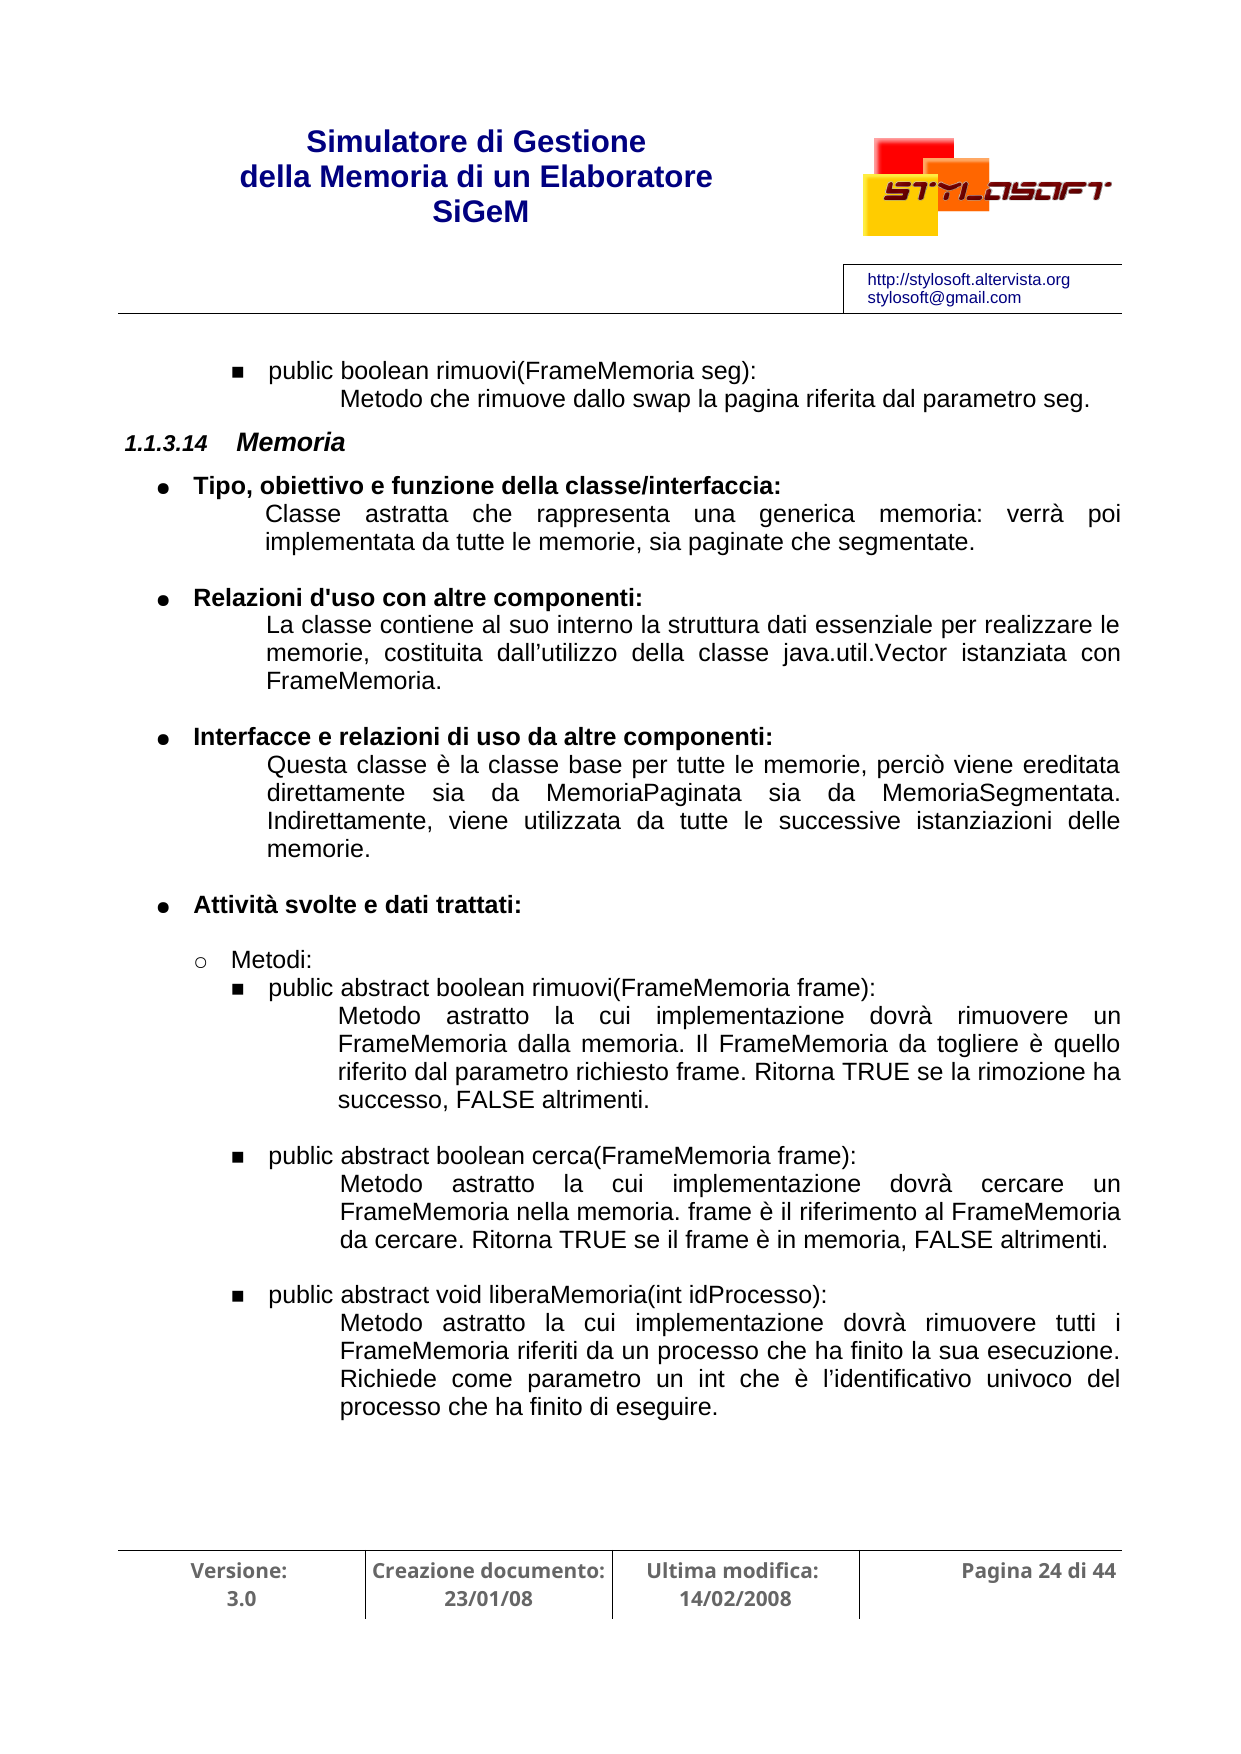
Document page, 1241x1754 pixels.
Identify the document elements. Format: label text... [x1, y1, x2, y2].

list Metodi: [193, 946, 1122, 974]
text La classe contiene al suo interno la struttura dati essenziale per realizzare le memorie, costituita dall’utilizzo della classe java.util.Vector istanziata con FrameMemoria. [266, 611, 1122, 695]
text Metodo astratto la cui implementazione dovrà cercare un FrameMemoria nella memoria. frame è il riferimento al FrameMemoria da cercare. Ritorna TRUE se il frame è in memoria, FALSE altrimenti. [339, 1169, 1122, 1253]
text Metodo astratto la cui implementazione dovrà rimuovere tutti i FrameMemoria riferiti da un processo che ha finito la sua esecuzione. Richiede come parametro un int che è l’identificativo univoco del processo che ha finito di eseguire. [339, 1309, 1122, 1421]
text Classe astratta che rappresenta una generica memoria: verrà poi implementata da tutte le memorie, sia paginate che segmentate. [265, 499, 1122, 555]
list Tipo, obiettivo e funzione della classe/interfaccia: [156, 472, 1122, 499]
list public abstract boolean rimuovi(FrameMemoria frame): [231, 974, 1122, 1002]
list Interfacce e relazioni di uso da altre componenti: [156, 723, 1122, 751]
subtitle Memoria [118, 427, 1122, 457]
list public boolean rimuovi(FrameMemoria seg): [231, 357, 1122, 384]
list public abstract boolean cerca(FrameMemoria frame): [231, 1142, 1122, 1169]
list Relazioni d'uso con altre componenti: [156, 583, 1122, 611]
picture [848, 123, 1117, 247]
text Questa classe è la classe base per tutte le memorie, perciò viene ereditata direttamente sia da MemoriaPaginata sia da MemoriaSegmentata. Indirettamente, viene utilizzata da tutte le successive istanziazioni delle memorie. [267, 751, 1122, 862]
text Metodo che rimuove dallo swap la pagina riferita dal parametro seg. [339, 384, 1122, 412]
text Metodo astratto la cui implementazione dovrà rimuovere un FrameMemoria dalla memoria. Il FrameMemoria da togliere è quello riferito dal parametro richiesto frame. Ritorna TRUE se la rimozione ha successo, FALSE altrimenti. [338, 1002, 1122, 1114]
list Attività svolte e dati trattati: [156, 890, 1122, 918]
list public abstract void liberaMemoria(int idProcesso): [231, 1281, 1122, 1309]
